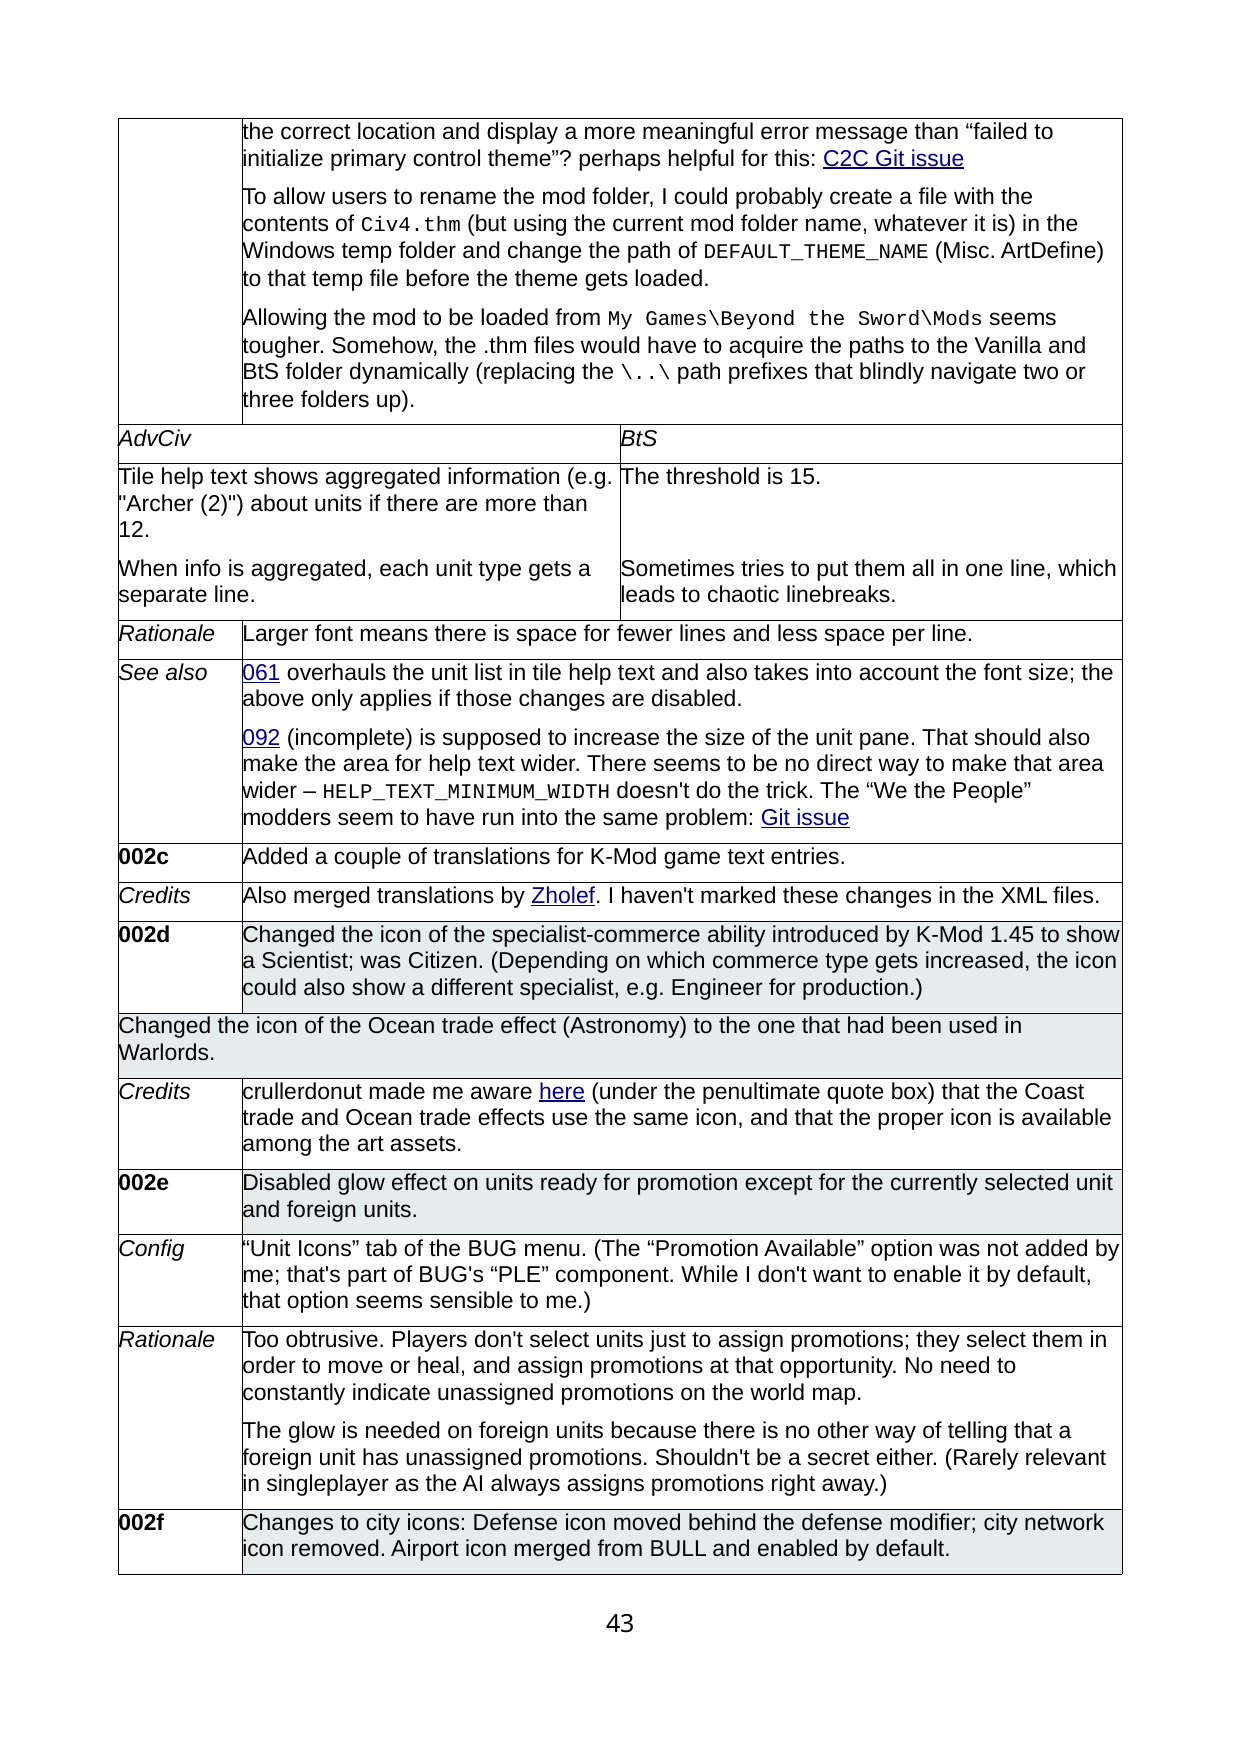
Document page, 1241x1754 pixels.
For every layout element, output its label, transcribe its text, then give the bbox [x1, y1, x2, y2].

table_cell The threshold is 15. Sometimes tries to put them all in one line, which leads to chaotic linebreaks. [621, 464, 1122, 620]
table_cell Tile help text shows aggregated information (e.g. "Archer (2)") about units if there are more than 12. When info is aggregated, each unit type gets a separate line. [119, 464, 620, 620]
table_cell Rationale [119, 1327, 242, 1509]
table_cell See also [119, 660, 242, 843]
table_cell 002c [119, 844, 242, 882]
table_cell 061 overhauls the unit list in tile help text and also takes into account the font size; the above only applies if those changes are disabled. 092 (incomplete) is supposed to increase the size of the unit pane. That should also make the area for help text wider. There seems to be no direct way to make that area wider – HELP_TEXT_MINIMUM_WIDTH doesn't do the trick. The “We the People” modders seem to have run into the same problem: Git issue [243, 660, 1122, 843]
table_cell 002f [119, 1510, 242, 1574]
table_cell Credits [119, 883, 242, 921]
table_cell Changes to city icons: Defense icon moved behind the defense modifier; city network icon removed. Airport icon merged from BULL and enabled by default. [243, 1510, 1122, 1574]
table_cell Changed the icon of the specialist-commerce ability introduced by K-Mod 1.45 to show a Scientist; was Citizen. (Depending on which commerce type gets increased, the icon could also show a different specialist, e.g. Engineer for production.) [243, 922, 1122, 1012]
table_cell Credits [119, 1079, 242, 1169]
table_cell Also merged translations by Zholef. I haven't marked these changes in the XML files. [243, 883, 1122, 921]
table_cell Too obtrusive. Players don't select units just to assign promotions; they select them in order to move or heal, and assign promotions at that opportunity. No need to constantly indicate unassigned promotions on the world map. The glow is needed on foreign units because there is no other way of telling that a foreign unit has unassigned promotions. Shouldn't be a secret either. (Rarely relevant in singleplayer as the AI always assigns promotions right away.) [243, 1327, 1122, 1509]
table_cell Changed the icon of the Ocean trade effect (Astronomy) to the one that had been used in Warlords. [119, 1014, 1122, 1078]
table_cell [119, 119, 242, 424]
table_cell crullerdonut made me aware here (under the penultimate quote box) that the Coast trade and Ocean trade effects use the same icon, and that the proper icon is available among the art assets. [243, 1079, 1122, 1169]
table_cell Larger font means there is space for fewer lines and less space per line. [243, 621, 1122, 659]
table_cell Config [119, 1235, 242, 1326]
table_cell “Unit Icons” tab of the BUG menu. (The “Promotion Available” option was not added by me; that's part of BUG's “PLE” component. While I don't want to enable it by default, that option seems sensible to me.) [243, 1235, 1122, 1326]
table_cell AdvCiv [119, 425, 620, 463]
table_cell Rationale [119, 621, 242, 659]
table_cell the correct location and display a more meaningful error message than “failed to initialize primary control theme”? perhaps helpful for this: C2C Git issue To allow users to rename the mod folder, I could probably create a file with the contents of Civ4.thm (but using the current mod folder name, whatever it is) in the Windows temp folder and change the path of DEFAULT_THEME_NAME (Misc. ArtDefine) to that temp file before the theme gets loaded. Allowing the mod to be loaded from My Games\Beyond the Sword\Mods seems tougher. Somehow, the .thm files would have to acquire the paths to the Vanilla and BtS folder dynamically (replacing the \..\ path prefixes that blindly navigate two or three folders up). [243, 119, 1122, 424]
table_cell 002d [119, 922, 242, 1012]
table_cell BtS [621, 425, 1122, 463]
table_cell Added a couple of translations for K-Mod game text entries. [243, 844, 1122, 882]
table_cell Disabled glow effect on units ready for promotion except for the currently selected unit and foreign units. [243, 1170, 1122, 1234]
table_cell 002e [119, 1170, 242, 1234]
